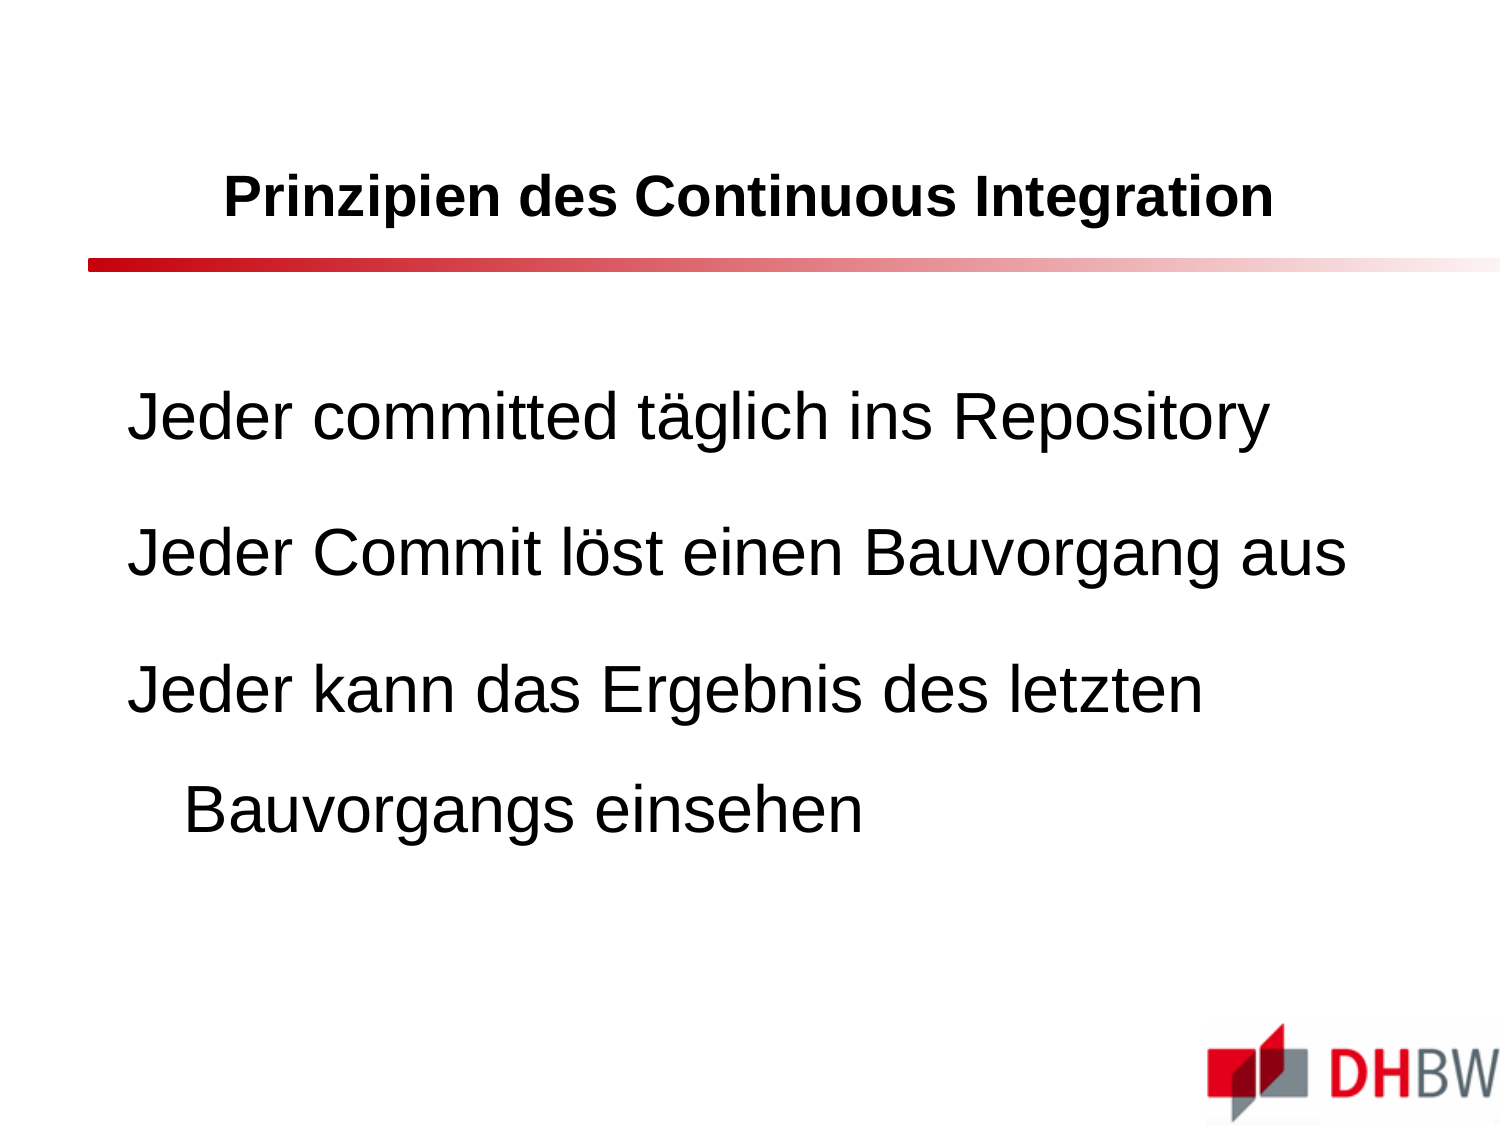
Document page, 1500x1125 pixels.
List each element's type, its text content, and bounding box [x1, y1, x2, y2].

picture [1206, 1021, 1500, 1125]
list Jeder committed täglich ins Repository Jeder Commit löst einen Bauvorgang aus Jeder kann das Ergebnis des letzten Bauvorgangs einsehen [112, 324, 1388, 1020]
title Prinzipien des Continuous Integration [112, 20, 1388, 324]
